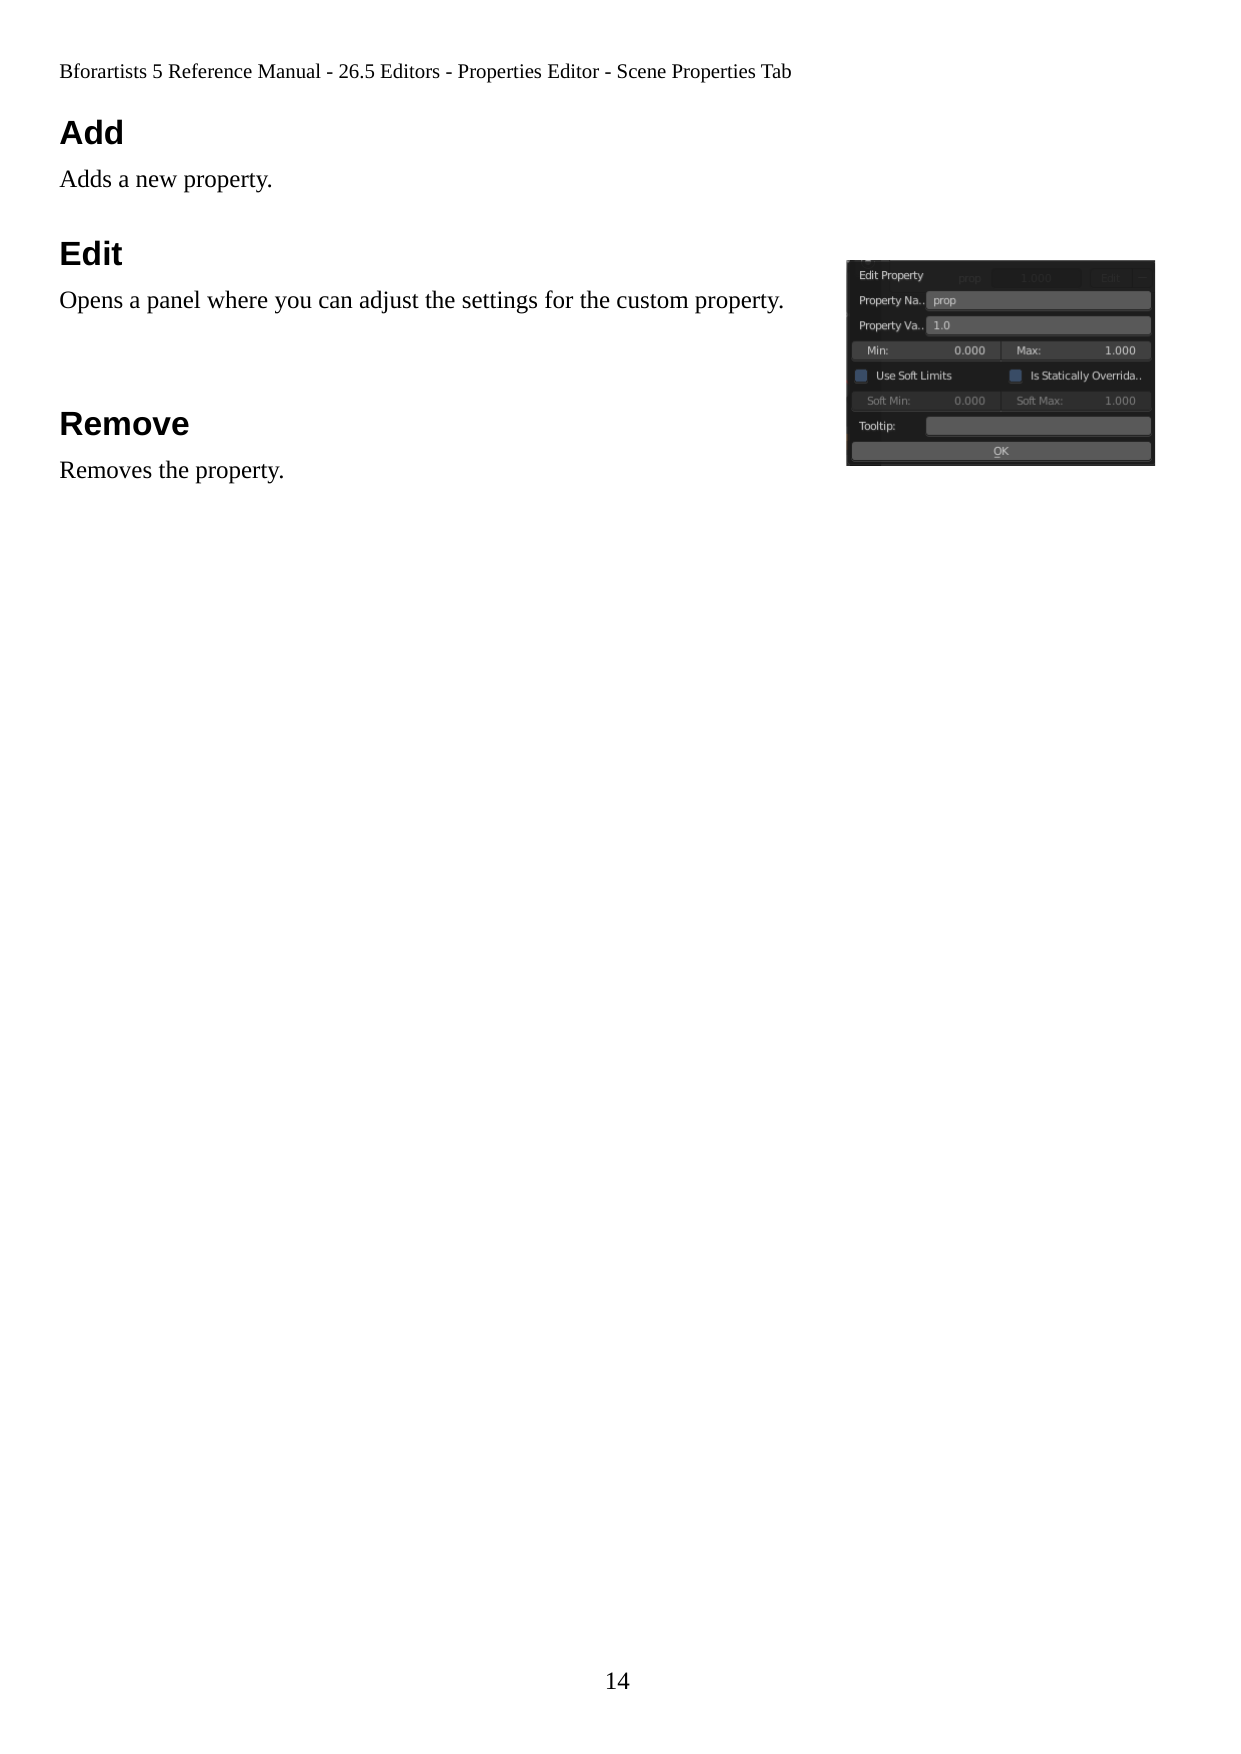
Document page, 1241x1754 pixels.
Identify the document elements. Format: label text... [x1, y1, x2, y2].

picture [846, 260, 1156, 466]
subtitle Remove [59, 404, 846, 442]
subtitle [1156, 404, 1181, 442]
text Adds a new property. [59, 164, 1181, 192]
text Removes the property. [59, 455, 1181, 484]
subtitle Edit [59, 234, 1181, 272]
subtitle Add [59, 113, 1181, 151]
text Opens a panel where you can adjust the settings for the custom property. [59, 285, 846, 313]
